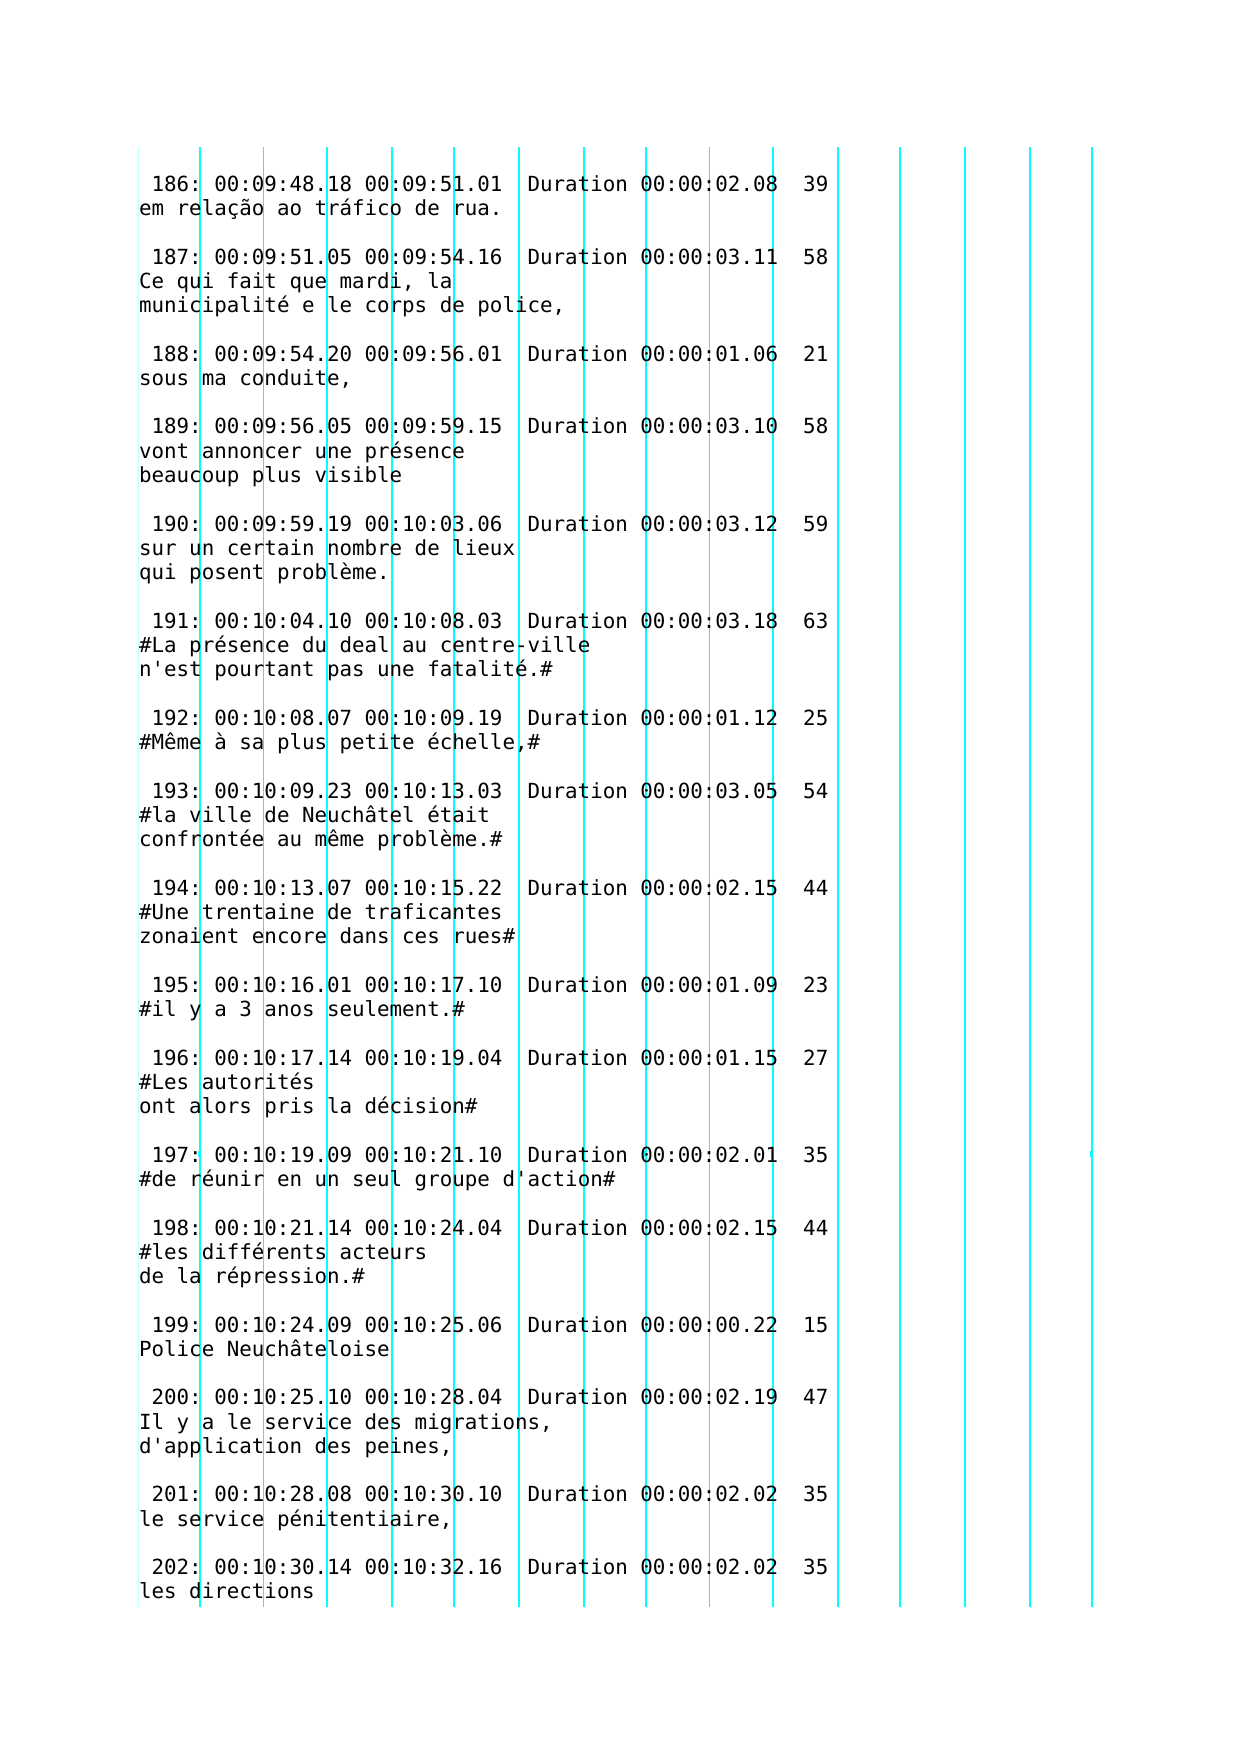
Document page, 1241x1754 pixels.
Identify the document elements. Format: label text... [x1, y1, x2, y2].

text 189: 00:09:56.05 00:09:59.15 Duration 00:00:03.10 58 [139, 414, 1101, 439]
text Il y a le service des migrations, [139, 1410, 1101, 1434]
text qui posent problème. [139, 560, 1101, 584]
text 192: 00:10:08.07 00:10:09.19 Duration 00:00:01.12 25 [139, 706, 1101, 730]
text ont alors pris la décision# [139, 1094, 1101, 1118]
text 186: 00:09:48.18 00:09:51.01 Duration 00:00:02.08 39 [139, 172, 1101, 196]
text 187: 00:09:51.05 00:09:54.16 Duration 00:00:03.11 58 [139, 245, 1101, 269]
text 201: 00:10:28.08 00:10:30.10 Duration 00:00:02.02 35 [139, 1482, 1101, 1507]
text 194: 00:10:13.07 00:10:15.22 Duration 00:00:02.15 44 [139, 876, 1101, 900]
text 190: 00:09:59.19 00:10:03.06 Duration 00:00:03.12 59 [139, 512, 1101, 536]
text n'est pourtant pas une fatalité.# [139, 657, 1101, 682]
text #il y a 3 anos seulement.# [139, 997, 1101, 1021]
text 193: 00:10:09.23 00:10:13.03 Duration 00:00:03.05 54 [139, 779, 1101, 803]
text confrontée au même problème.# [139, 827, 1101, 851]
text #Une trentaine de traficantes [139, 900, 1101, 924]
text #de réunir en un seul groupe d'action# [139, 1167, 1101, 1191]
text sur un certain nombre de lieux [139, 536, 1101, 560]
text em relação ao tráfico de rua. [139, 196, 1101, 220]
text le service pénitentiaire, [139, 1507, 1101, 1531]
text 198: 00:10:21.14 00:10:24.04 Duration 00:00:02.15 44 [139, 1216, 1101, 1240]
text zonaient encore dans ces rues# [139, 924, 1101, 948]
text 195: 00:10:16.01 00:10:17.10 Duration 00:00:01.09 23 [139, 973, 1101, 997]
text vont annoncer une présence [139, 439, 1101, 463]
text #Même à sa plus petite échelle,# [139, 730, 1101, 754]
text sous ma conduite, [139, 366, 1101, 390]
text 197: 00:10:19.09 00:10:21.10 Duration 00:00:02.01 35 [139, 1143, 1101, 1167]
text 200: 00:10:25.10 00:10:28.04 Duration 00:00:02.19 47 [139, 1385, 1101, 1410]
text de la répression.# [139, 1264, 1101, 1288]
text d'application des peines, [139, 1434, 1101, 1458]
text 191: 00:10:04.10 00:10:08.03 Duration 00:00:03.18 63 [139, 609, 1101, 633]
text 199: 00:10:24.09 00:10:25.06 Duration 00:00:00.22 15 [139, 1313, 1101, 1337]
text municipalité e le corps de police, [139, 293, 1101, 317]
text les directions [139, 1579, 1101, 1604]
text 202: 00:10:30.14 00:10:32.16 Duration 00:00:02.02 35 [139, 1555, 1101, 1579]
text #les différents acteurs [139, 1240, 1101, 1264]
picture [138, 147, 1102, 1607]
text beaucoup plus visible [139, 463, 1101, 487]
text #La présence du deal au centre-ville [139, 633, 1101, 657]
text 188: 00:09:54.20 00:09:56.01 Duration 00:00:01.06 21 [139, 342, 1101, 366]
text Ce qui fait que mardi, la [139, 269, 1101, 293]
text #la ville de Neuchâtel était [139, 803, 1101, 827]
text #Les autorités [139, 1070, 1101, 1094]
text Police Neuchâteloise [139, 1337, 1101, 1361]
text 196: 00:10:17.14 00:10:19.04 Duration 00:00:01.15 27 [139, 1046, 1101, 1070]
